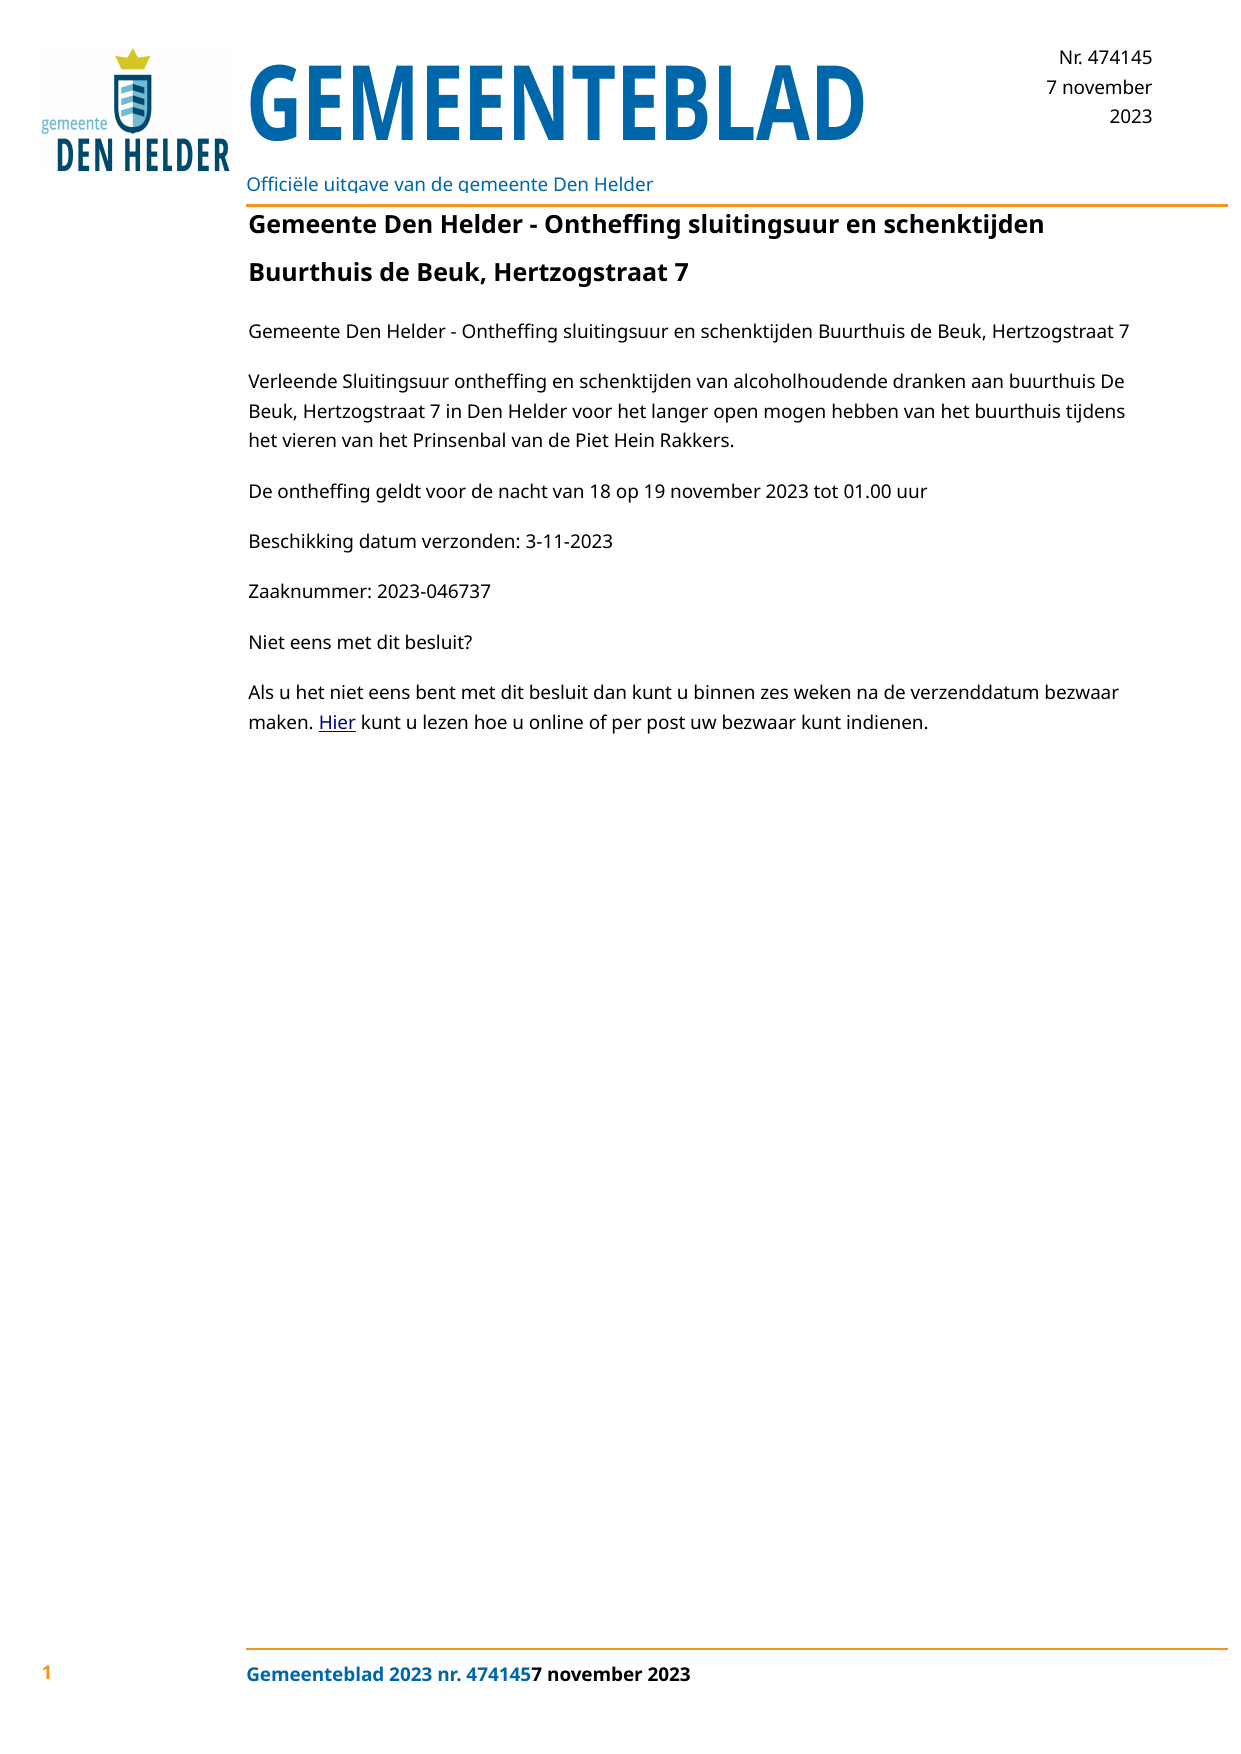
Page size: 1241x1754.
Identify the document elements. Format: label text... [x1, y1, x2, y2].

text Gemeente Den Helder - Ontheffing sluitingsuur en schenktijden Buurthuis de Beuk, Hertzogstraat 7 [248, 318, 1152, 344]
picture [63, 144, 68, 165]
text Gemeente Den Helder - Ontheffing sluitingsuur en schenktijden Buurthuis de Beuk, Hertzogstraat 7 [248, 207, 1152, 288]
picture [130, 157, 135, 172]
picture [41, 47, 231, 172]
text De ontheffing geldt voor de nacht van 18 op 19 november 2023 tot 01.00 uur [248, 478, 1152, 504]
picture [220, 160, 224, 172]
text Als u het niet eens bent met dit besluit dan kunt u binnen zes weken na de verzenddatum bezwaar maken. Hier kunt u lezen hoe u online of per post uw bezwaar kunt indienen. [248, 679, 1152, 735]
picture [100, 154, 106, 172]
text Zaaknummer: 2023-046737 [248, 579, 1152, 604]
text Beschikking datum verzonden: 3-11-2023 [248, 528, 1152, 554]
text Verleende Sluitingsuur ontheffing en schenktijden van alcoholhoudende dranken aan buurthuis De Beuk, Hertzogstraat 7 in Den Helder voor het langer open mogen hebben van het buurthuis tijdens het vieren van het Prinsenbal van de Piet Hein Rakkers. [248, 368, 1152, 453]
text Niet eens met dit besluit? [248, 629, 1152, 655]
picture [182, 144, 187, 165]
